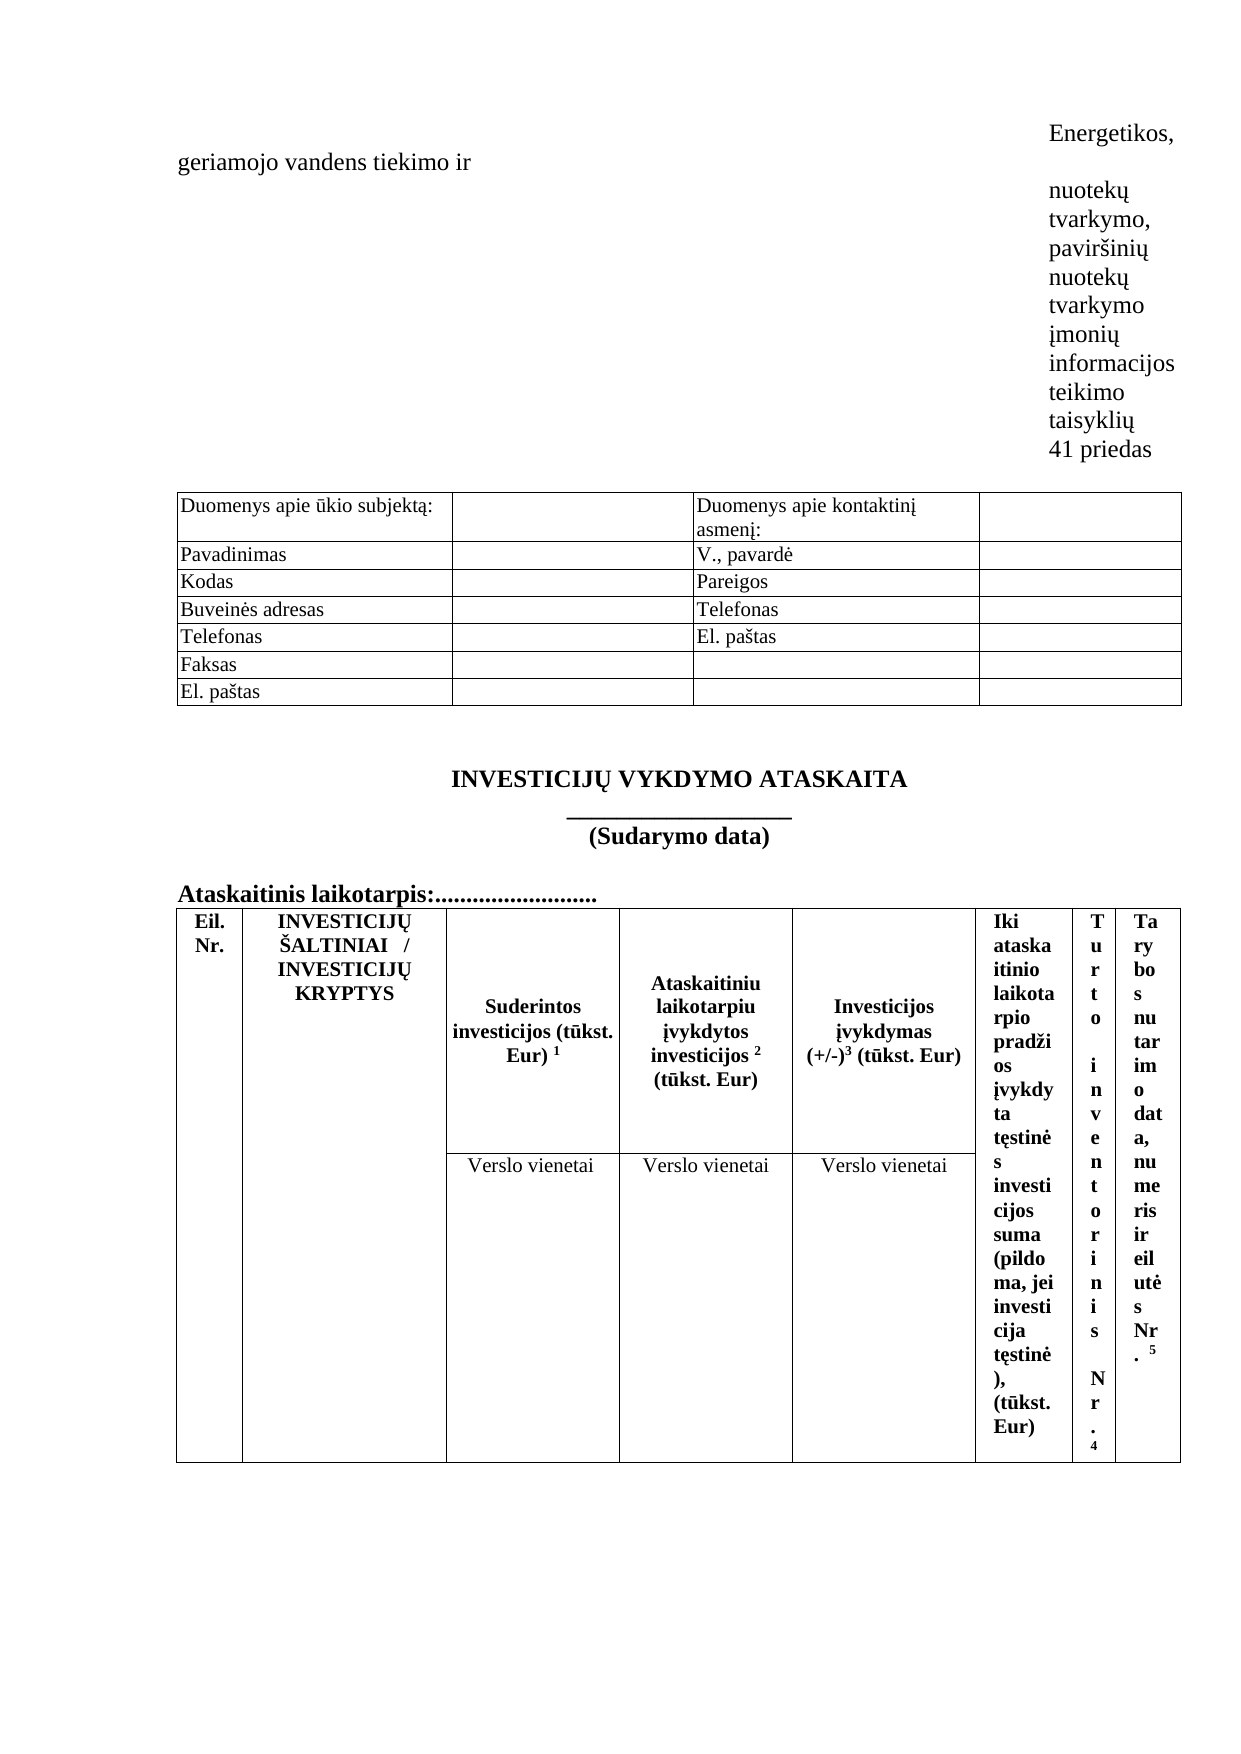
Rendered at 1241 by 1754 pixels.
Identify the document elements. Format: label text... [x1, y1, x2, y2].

table_cell [453, 624, 693, 651]
table_cell Verslo vienetai [620, 1154, 792, 1462]
table_cell [980, 624, 1181, 651]
table_header Suderintos investicijos (tūkst. Eur) 1 [447, 909, 619, 1152]
table_cell [453, 652, 693, 678]
table_cell Pareigos [694, 570, 979, 596]
table_cell El. paštas [178, 679, 452, 705]
table_cell [980, 679, 1181, 705]
table_cell Verslo vienetai [793, 1154, 975, 1462]
table_cell [980, 652, 1181, 678]
table_cell Kodas [178, 570, 452, 596]
table_cell Pavadinimas [178, 542, 452, 568]
table_cell [453, 542, 693, 568]
table_cell V., pavardė [694, 542, 979, 568]
text INVESTICIJŲ VYKDYMO ATASKAITA [177, 764, 1181, 793]
table_header [980, 493, 1181, 541]
text 41 priedas [1048, 434, 1181, 463]
table_header Duomenys apie ūkio subjektą: [178, 493, 452, 541]
table_header Eil. Nr. [177, 909, 242, 1462]
table_header Duomenys apie kontaktinį asmenį: [694, 493, 979, 541]
table_cell Buveinės adresas [178, 597, 452, 623]
table_cell [980, 542, 1181, 568]
table_header [453, 493, 693, 541]
text Energetikos, geriamojo vandens tiekimo ir [177, 118, 1181, 176]
table_header Iki ataskaitinio laikotarpio pradžios įvykdyta tęstinės investicijos suma (pildoma, jei investicija tęstinė), (tūkst. Eur) [976, 909, 1072, 1462]
table_header Turto inventorinis Nr. 4 [1073, 909, 1115, 1462]
table_cell [694, 652, 979, 678]
text nuotekų tvarkymo, paviršinių nuotekų tvarkymo [1048, 176, 1181, 319]
text Ataskaitinis laikotarpis:.......................... [177, 879, 1181, 908]
text (Sudarymo data) [177, 821, 1181, 850]
table_cell [694, 679, 979, 705]
table_header Ataskaitiniu laikotarpiu įvykdytos investicijos 2 (tūkst. Eur) [620, 909, 792, 1152]
table_cell Telefonas [694, 597, 979, 623]
table_cell [453, 597, 693, 623]
table_cell Faksas [178, 652, 452, 678]
table_cell El. paštas [694, 624, 979, 651]
table_cell [453, 679, 693, 705]
table_header Tarybos nutarimo data, numeris ir eilutės Nr. 5 [1116, 909, 1180, 1462]
table_cell [980, 570, 1181, 596]
table_cell Telefonas [178, 624, 452, 651]
table_cell Verslo vienetai [447, 1154, 619, 1462]
table_cell [980, 597, 1181, 623]
table_cell [453, 570, 693, 596]
text įmonių informacijos teikimo taisyklių [1048, 319, 1181, 434]
text __________________ [177, 793, 1181, 821]
table_header INVESTICIJŲ ŠALTINIAI / INVESTICIJŲ KRYPTYS [243, 909, 446, 1462]
table_header Investicijos įvykdymas (+/-)3 (tūkst. Eur) [793, 909, 975, 1152]
